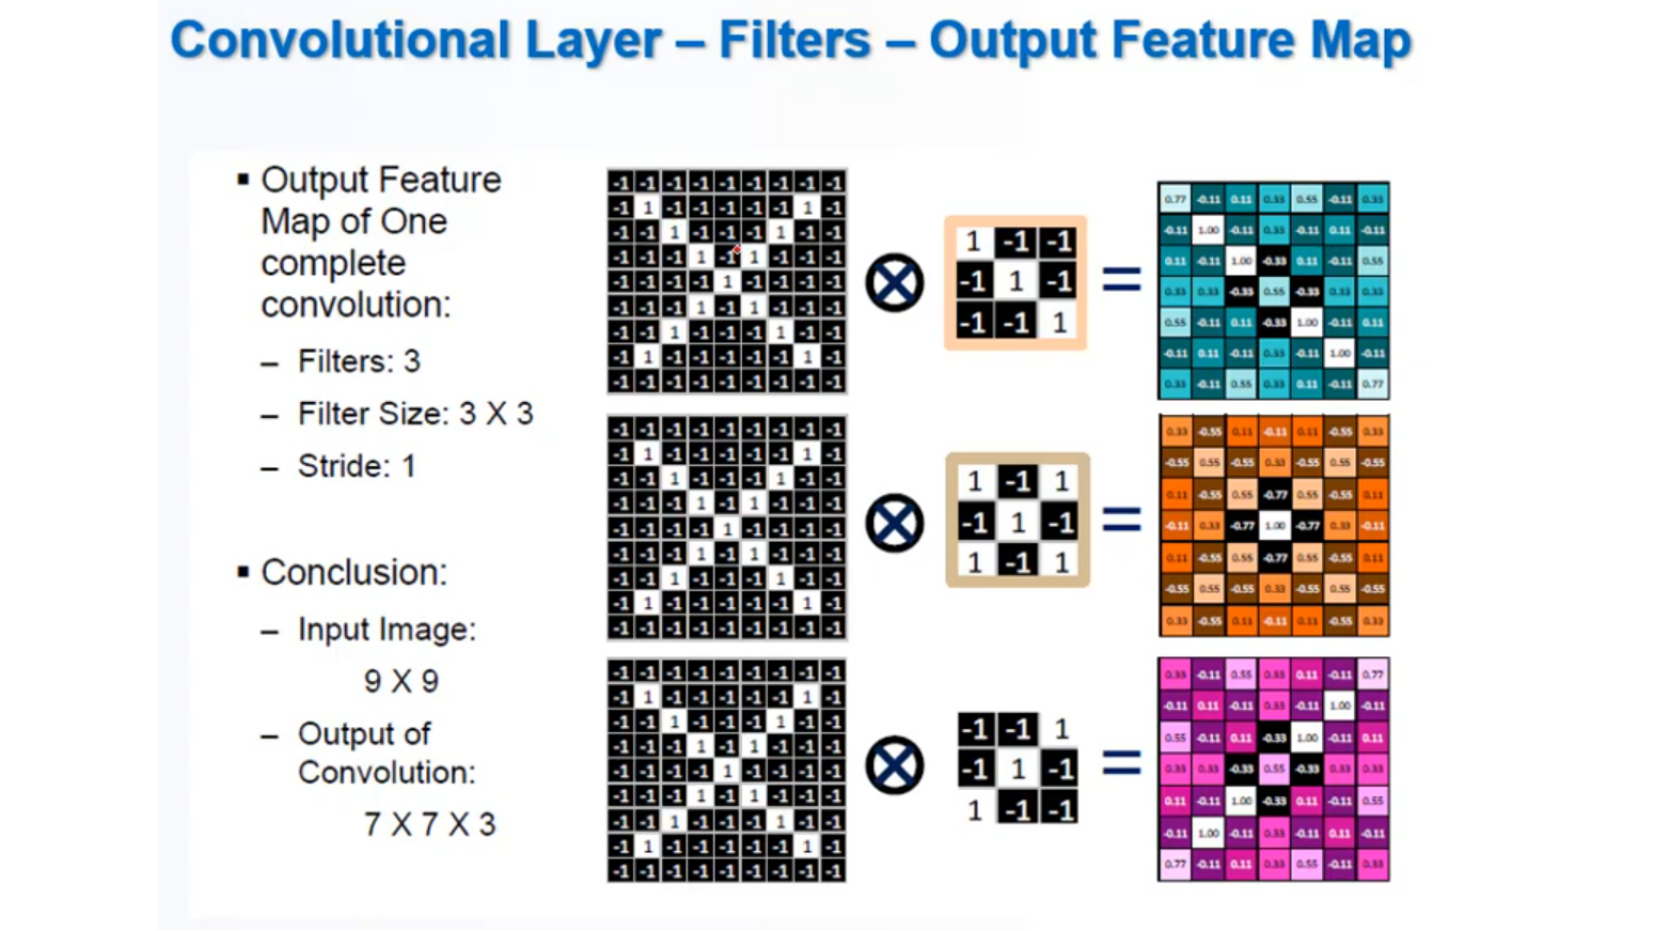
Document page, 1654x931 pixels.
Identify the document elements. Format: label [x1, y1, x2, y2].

picture [158, 0, 1495, 930]
